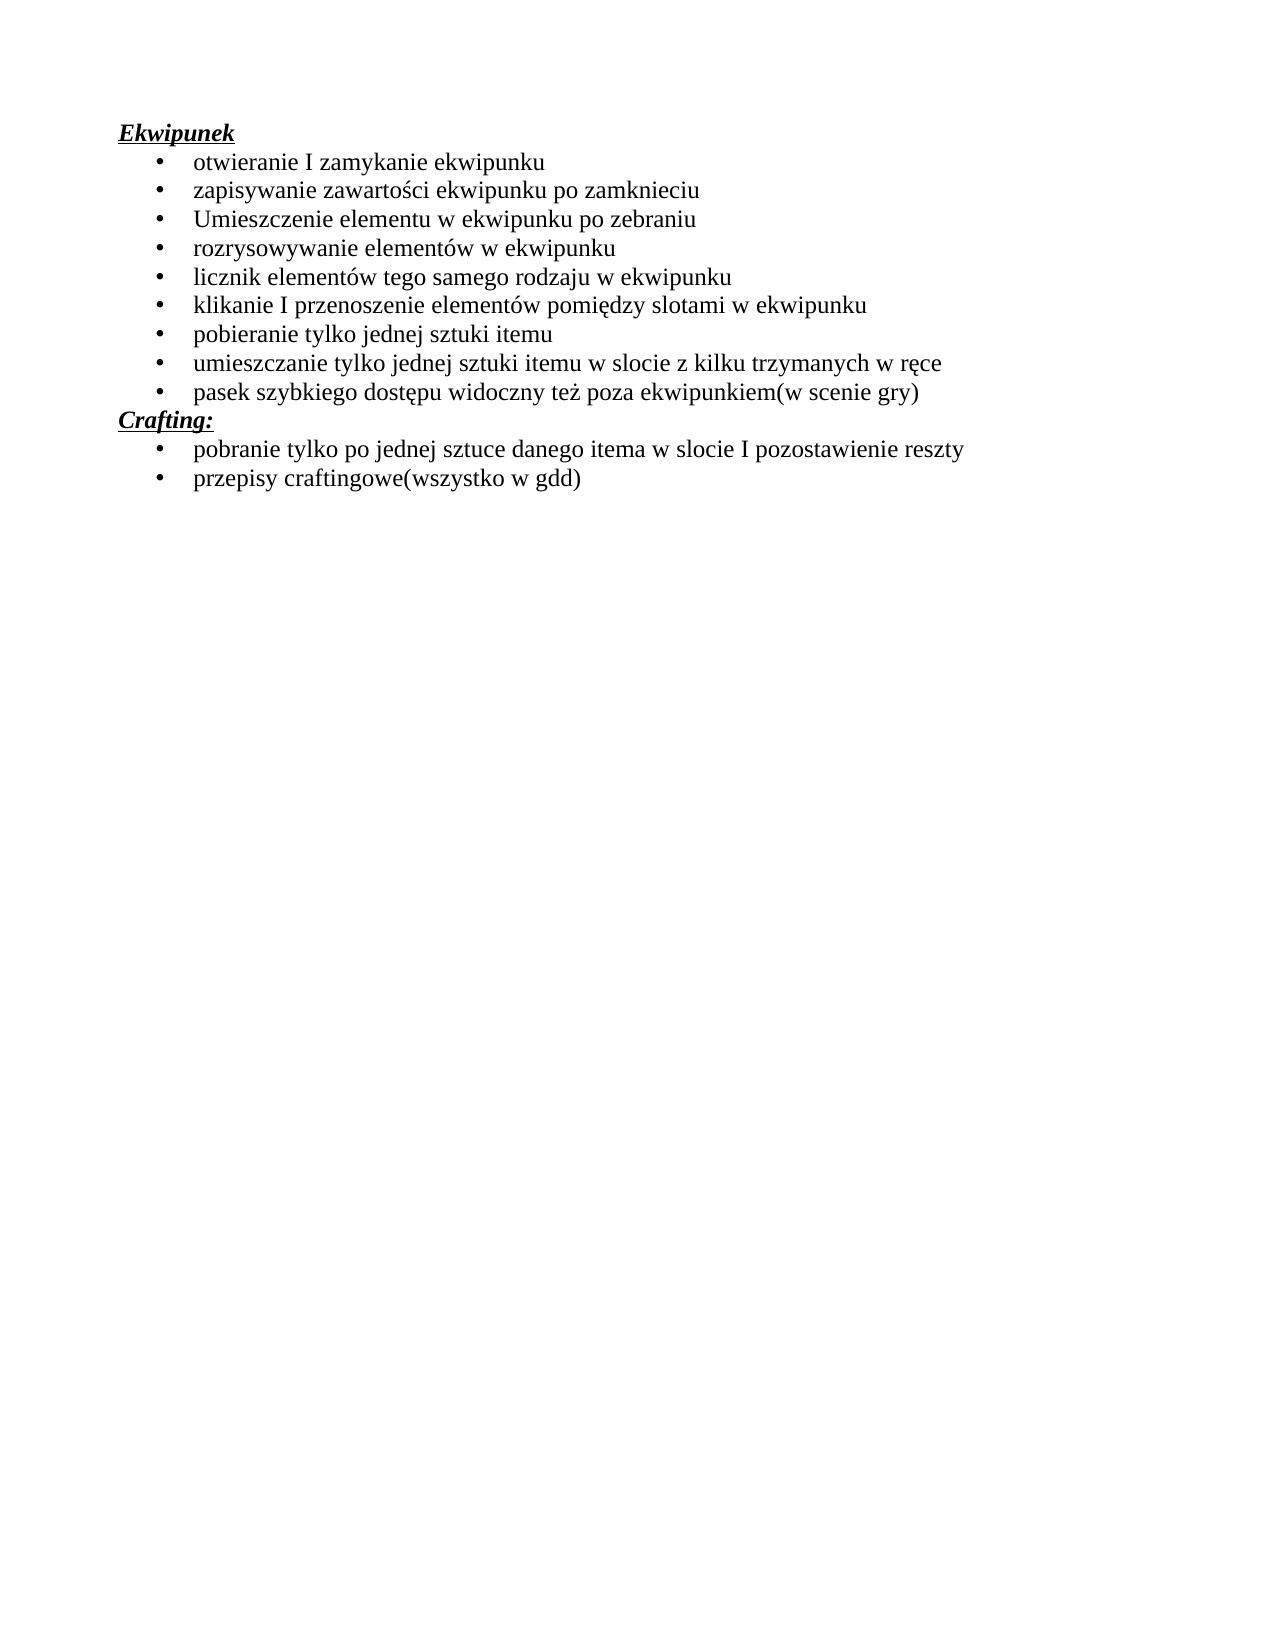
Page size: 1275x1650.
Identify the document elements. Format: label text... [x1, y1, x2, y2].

list umieszczanie tylko jednej sztuki itemu w slocie z kilku trzymanych w ręce [156, 348, 1157, 377]
text Crafting: [118, 406, 1157, 434]
list Umieszczenie elementu w ekwipunku po zebraniu [156, 204, 1157, 233]
list rozrysowywanie elementów w ekwipunku [156, 233, 1157, 262]
list pasek szybkiego dostępu widoczny też poza ekwipunkiem(w scenie gry) [156, 377, 1157, 406]
text Ekwipunek [118, 118, 1157, 147]
list licznik elementów tego samego rodzaju w ekwipunku [156, 262, 1157, 291]
list zapisywanie zawartości ekwipunku po zamknieciu [156, 176, 1157, 204]
list przepisy craftingowe(wszystko w gdd) [156, 463, 1157, 492]
list pobranie tylko po jednej sztuce danego itema w slocie I pozostawienie reszty [156, 434, 1157, 463]
list pobieranie tylko jednej sztuki itemu [156, 319, 1157, 348]
list klikanie I przenoszenie elementów pomiędzy slotami w ekwipunku [156, 291, 1157, 319]
list otwieranie I zamykanie ekwipunku [156, 147, 1157, 176]
